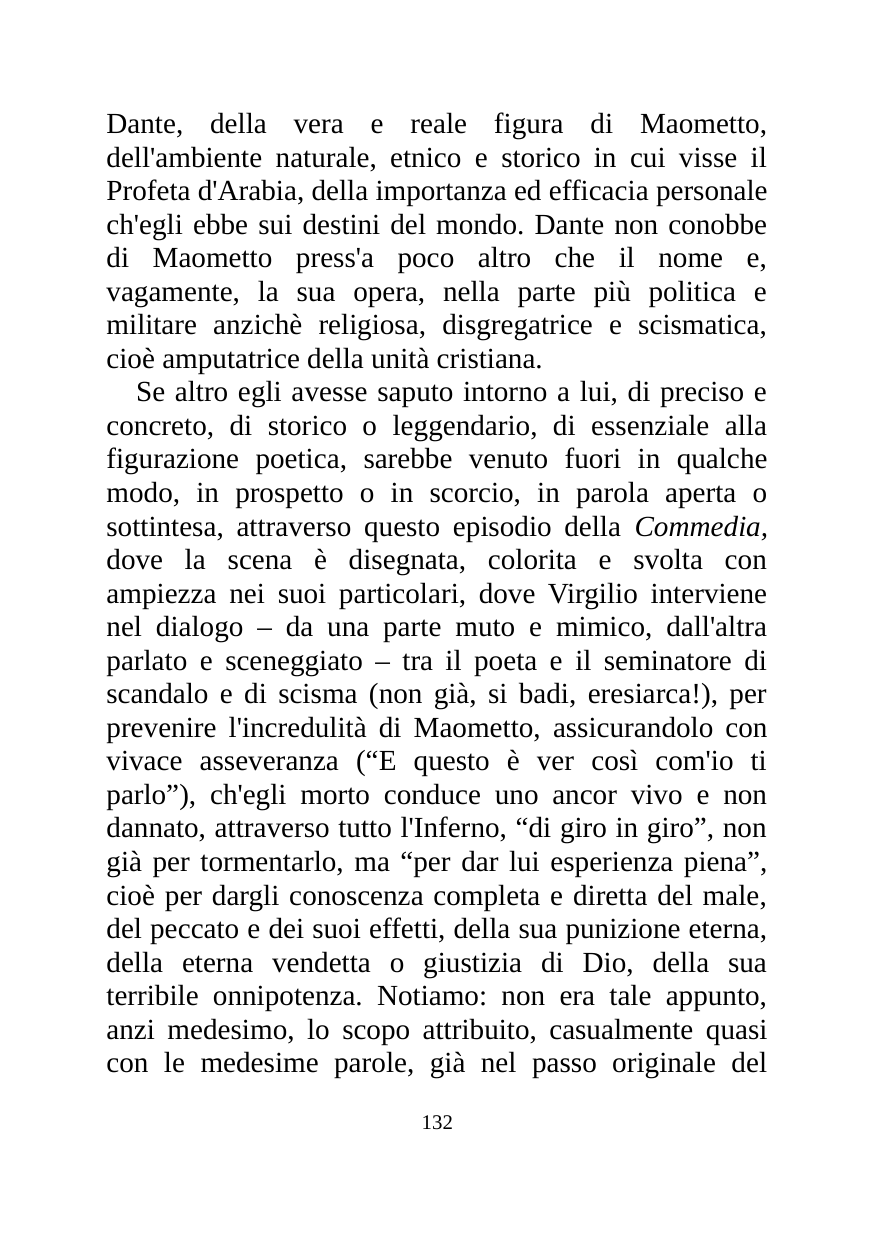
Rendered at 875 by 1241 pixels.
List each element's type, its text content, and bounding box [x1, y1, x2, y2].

text Se altro egli avesse saputo intorno a lui, di preciso e concreto, di storico o leggendario, di essenziale alla figurazione poetica, sarebbe venuto fuori in qualche modo, in prospetto o in scorcio, in parola aperta o sottintesa, attraverso questo episodio della Commedia, dove la scena è disegnata, colorita e svolta con ampiezza nei suoi particolari, dove Virgilio interviene nel dialogo – da una parte muto e mimico, dall'altra parlato e sceneggiato – tra il poeta e il seminatore di scandalo e di scisma (non già, si badi, eresiarca!), per prevenire l'incredulità di Maometto, assicurandolo con vivace asseveranza (“E questo è ver così com'io ti parlo”), ch'egli morto conduce uno ancor vivo e non dannato, attraverso tutto l'Inferno, “di giro in giro”, non già per tormentarlo, ma “per dar lui esperienza piena”, cioè per dargli conoscenza completa e diretta del male, del peccato e dei suoi effetti, della sua punizione eterna, della eterna vendetta o giustizia di Dio, della sua terribile onnipotenza. Notiamo: non era tale appunto, anzi medesimo, lo scopo attribuito, casualmente quasi con le medesime parole, già nel passo originale del [106, 374, 768, 1079]
text Dante, della vera e reale figura di Maometto, dell'ambiente naturale, etnico e storico in cui visse il Profeta d'Arabia, della importanza ed efficacia personale ch'egli ebbe sui destini del mondo. Dante non conobbe di Maometto press'a poco altro che il nome e, vagamente, la sua opera, nella parte più politica e militare anzichè religiosa, disgregatrice e scismatica, cioè amputatrice della unità cristiana. [106, 106, 768, 374]
